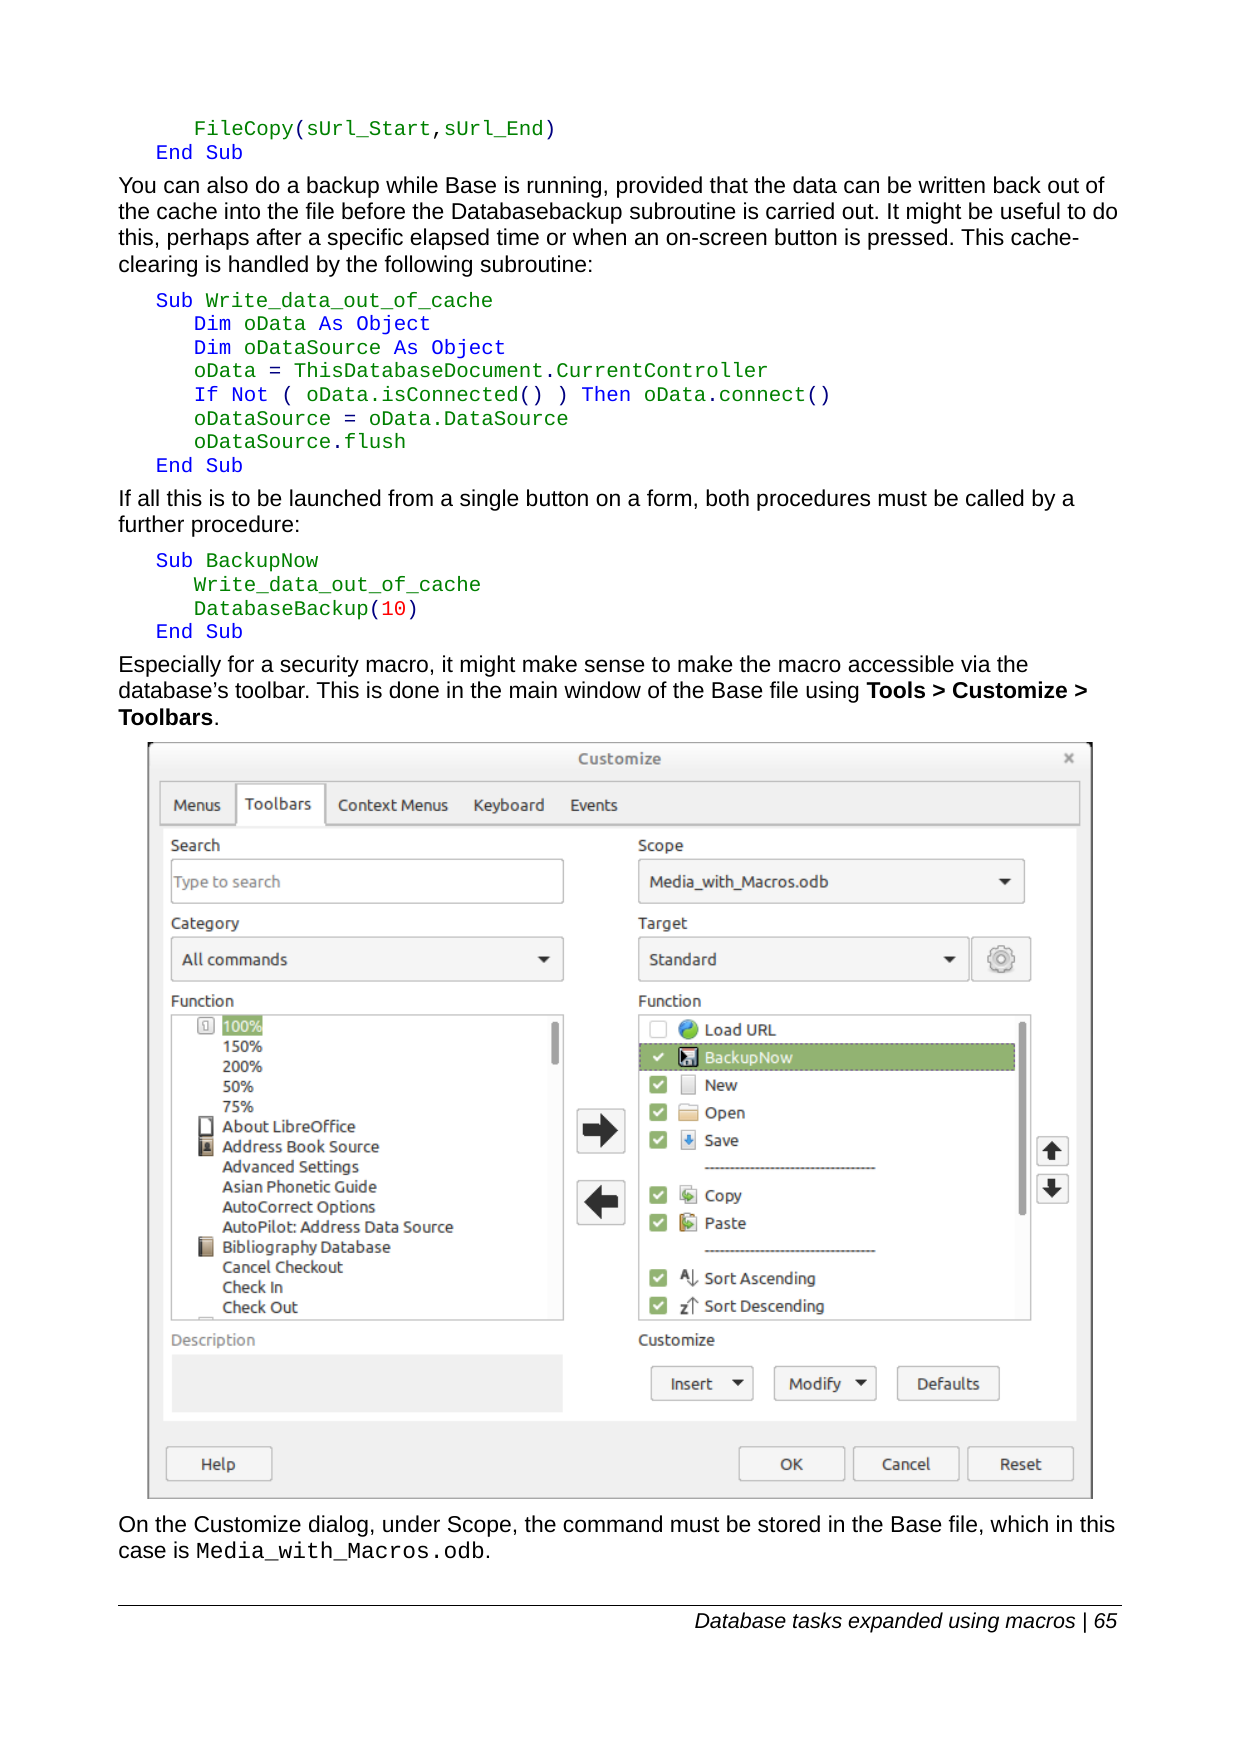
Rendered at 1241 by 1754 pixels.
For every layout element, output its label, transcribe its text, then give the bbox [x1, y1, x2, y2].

text Especially for a security macro, it might make sense to make the macro accessible via the database’s toolbar. This is done in the main window of the Base file using Tools > Customize > Toolbars. [118, 651, 1122, 730]
text End Sub [156, 142, 1122, 165]
text End Sub [156, 621, 1122, 645]
text Sub Write_data_out_of_cache [156, 289, 1122, 313]
text Write_data_out_of_cache [156, 574, 1122, 597]
text Dim oData As Object [156, 313, 1122, 337]
text oDataSource.flush [156, 431, 1122, 455]
text oData = ThisDatabaseDocument.CurrentController [156, 361, 1122, 384]
text If all this is to be launched from a single button on a form, both procedures must be called by a further procedure: [118, 485, 1122, 538]
text Sub BackupNow [156, 550, 1122, 574]
text Dim oDataSource As Object [156, 337, 1122, 361]
text DatabaseBackup(10) [156, 597, 1122, 621]
text If Not ( oData.isConnected() ) Then oData.connect() [156, 384, 1122, 408]
text FileCopy(sUrl_Start,sUrl_End) [156, 118, 1122, 142]
text oDataSource = oData.DataSource [156, 408, 1122, 431]
picture [147, 742, 1093, 1499]
text On the Customize dialog, under Scope, the command must be stored in the Base file, which in this case is Media_with_Macros.odb. [118, 1511, 1122, 1566]
text End Sub [156, 455, 1122, 479]
text You can also do a backup while Base is running, provided that the data can be written back out of the cache into the file before the Databasebackup subroutine is carried out. It might be useful to do this, perhaps after a specific elapsed time or when an on-screen button is pressed. This cache-clearing is handled by the following subroutine: [118, 172, 1122, 277]
